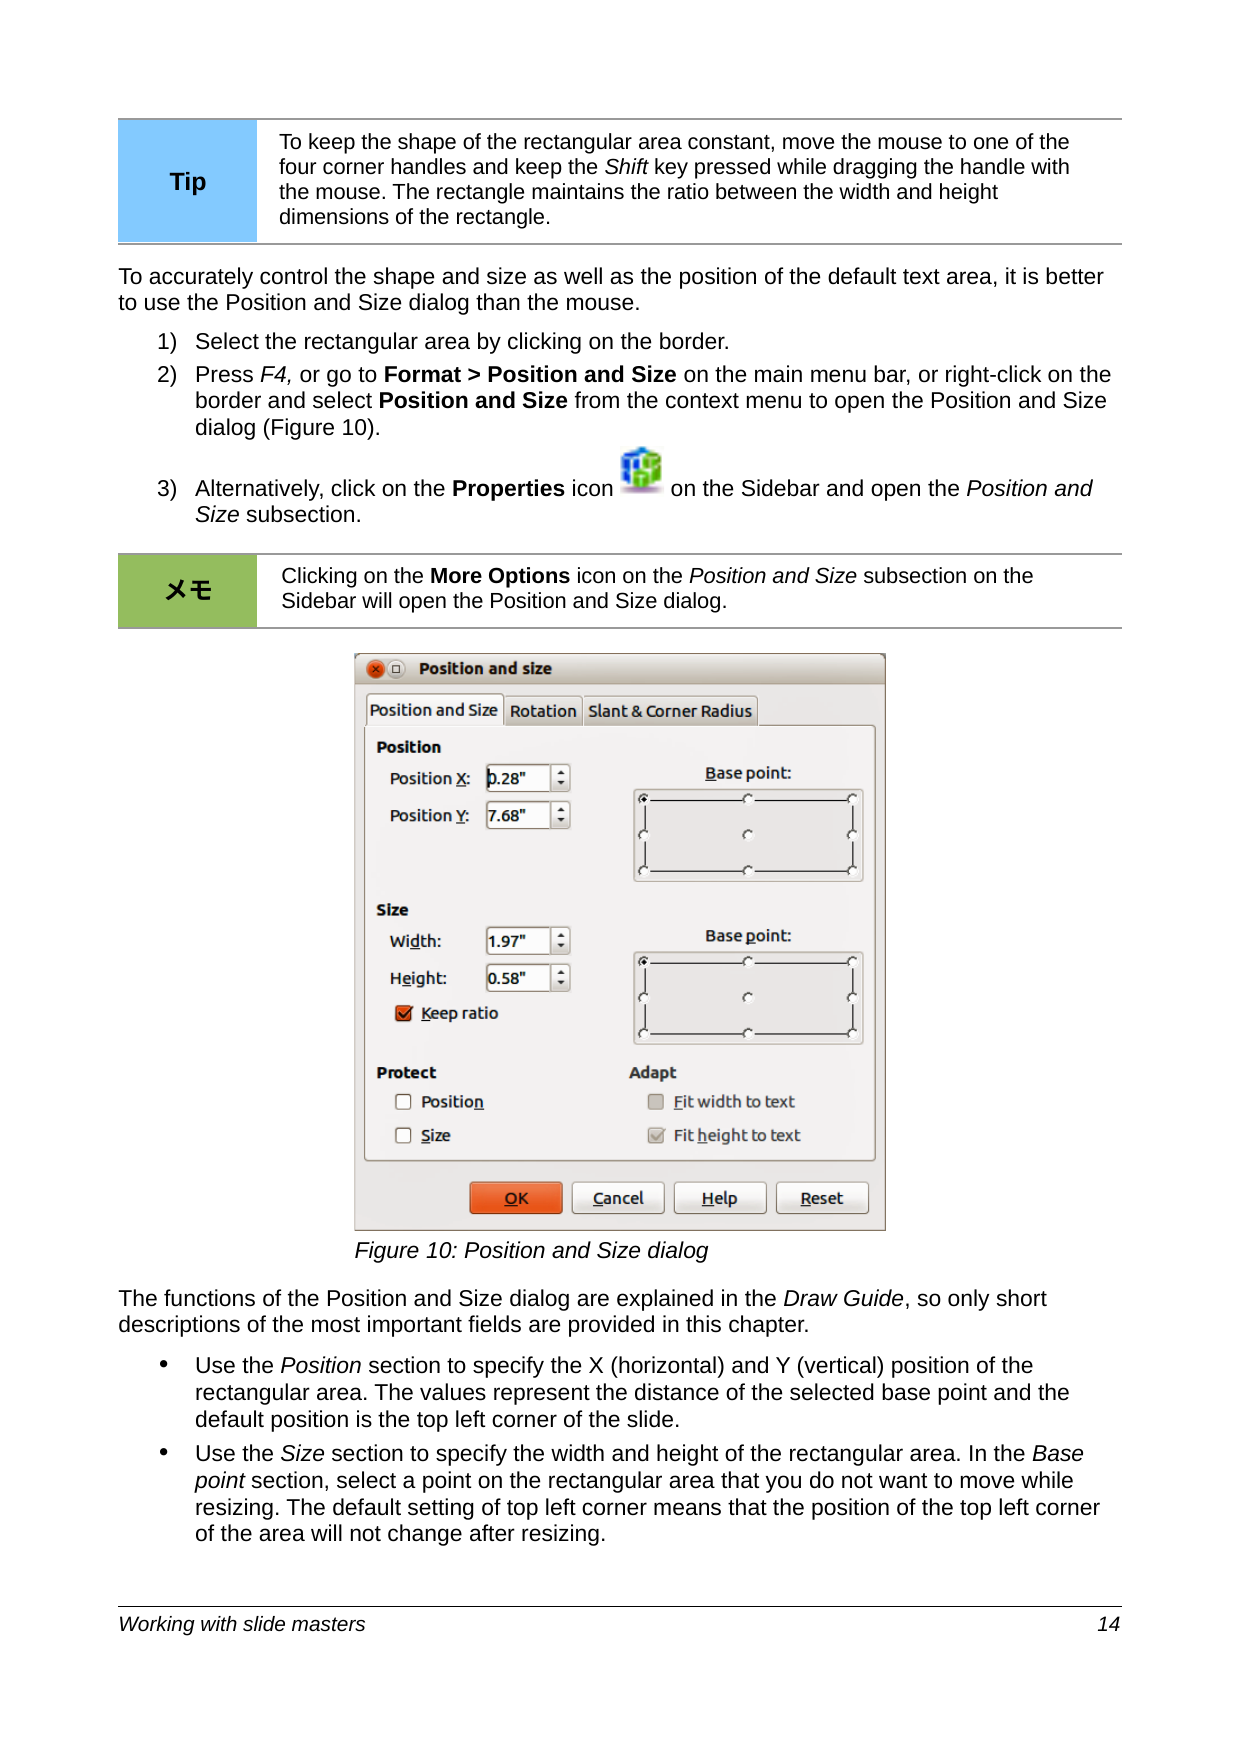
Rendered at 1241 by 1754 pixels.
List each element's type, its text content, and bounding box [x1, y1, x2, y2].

text To accurately control the shape and size as well as the position of the default text area, it is better to use the Position and Size dialog than the mouse. [118, 263, 1122, 316]
list Select the rectangular area by clicking on the border. [177, 328, 1122, 354]
picture [620, 446, 665, 497]
table_header To keep the shape of the rectangular area constant, move the mouse to one of the four corner handles and keep the Shift key pressed while dragging the handle with the mouse. The rectangle maintains the ratio between the width and height dimensions of the rectangle. [258, 120, 1122, 242]
table_header メモ [118, 555, 257, 627]
list Use the Position section to specify the X (horizontal) and Y (vertical) position of the rectangular area. The values represent the distance of the selected base point and the default position is the top left corner of the slide. [156, 1350, 1122, 1432]
text Figure 10: Position and Size dialog [354, 1237, 886, 1264]
list Use the Size section to specify the width and height of the rectangular area. In the Base point section, select a point on the rectangular area that you do not want to move while resizing. The default setting of top left corner means that the position of the top left corner of the area will not change after resizing. [156, 1438, 1122, 1547]
list Alternatively, click on the Properties icon on the Sidebar and open the Position and Size subsection. [177, 446, 1122, 527]
list Press F4, or go to Format > Position and Size on the main menu bar, or right-click on the border and select Position and Size from the context menu to open the Position and Size dialog (Figure 10). [177, 361, 1122, 440]
picture [354, 653, 886, 1231]
table_header Clicking on the More Options icon on the Position and Size subsection on the Sidebar will open the Position and Size dialog. [258, 555, 1122, 627]
table_header Tip [118, 120, 257, 242]
text The functions of the Position and Size dialog are explained in the Draw Guide, so only short descriptions of the most important fields are provided in this chapter. [118, 1285, 1122, 1338]
